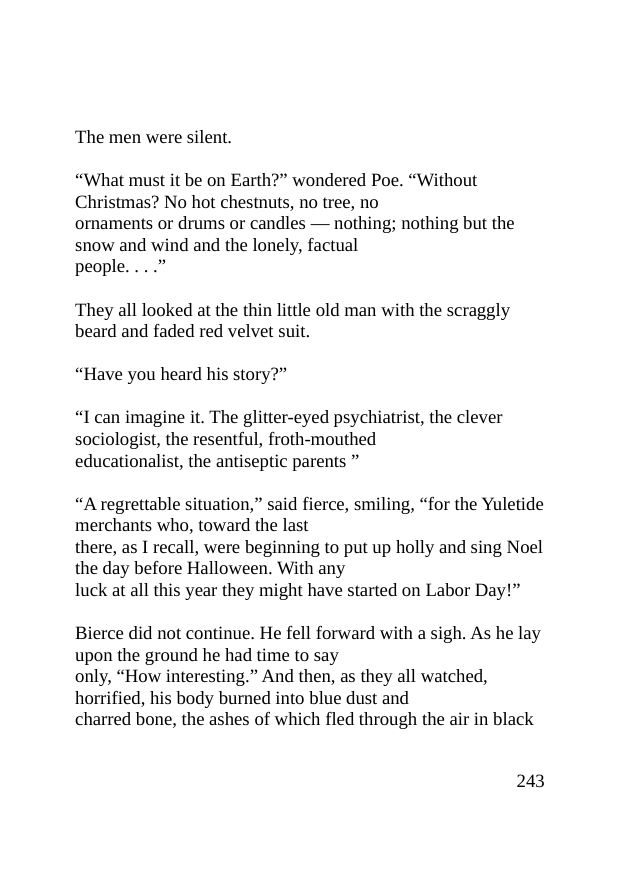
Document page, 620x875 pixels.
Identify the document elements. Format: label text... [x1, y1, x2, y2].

text The men were silent. “What must it be on Earth?” wondered Poe. “Without Christmas? No hot chestnuts, no tree, no ornaments or drums or candles — nothing; nothing but the snow and wind and the lonely, factual people. . . .” They all looked at the thin little old man with the scraggly beard and faded red velvet suit. “Have you heard his story?” “I can imagine it. The glitter-eyed psychiatrist, the clever sociologist, the resentful, froth-mouthed educationalist, the antiseptic parents ” “A regrettable situation,” said fierce, smiling, “for the Yuletide merchants who, toward the last there, as I recall, were beginning to put up holly and sing Noel the day before Halloween. With any luck at all this year they might have started on Labor Day!” Bierce did not continue. He fell forward with a sigh. As he lay upon the ground he had time to say only, “How interesting.” And then, as they all watched, horrified, his body burned into blue dust and charred bone, the ashes of which fled through the air in black [75, 126, 544, 730]
